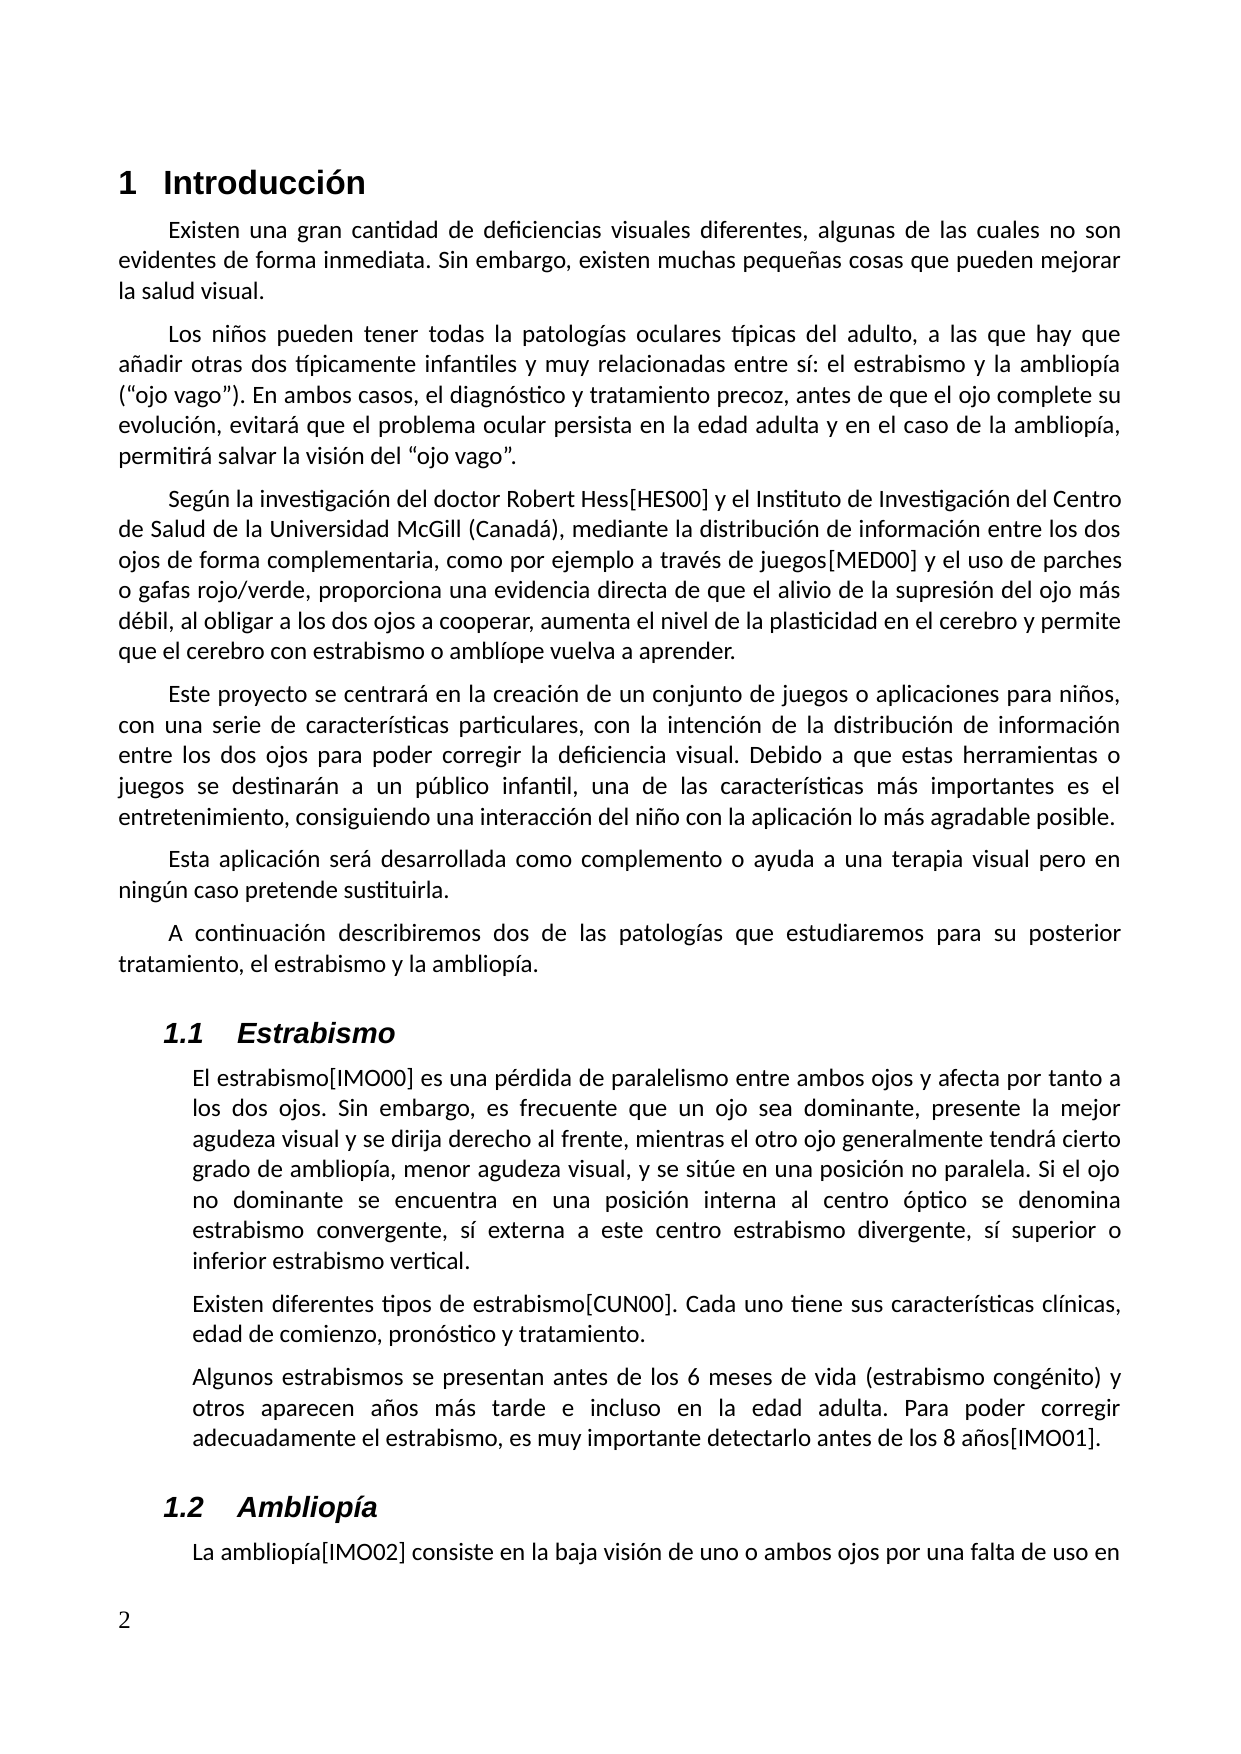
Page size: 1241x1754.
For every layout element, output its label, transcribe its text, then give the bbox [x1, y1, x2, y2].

text Algunos estrabismos se presentan antes de los 6 meses de vida (estrabismo congénito) y otros aparecen años más tarde e incluso en la edad adulta. Para poder corregir adecuadamente el estrabismo, es muy importante detectarlo antes de los 8 años[IMO01]. [192, 1361, 1122, 1453]
text La ambliopía[IMO02] consiste en la baja visión de uno o ambos ojos por una falta de uso en [192, 1537, 1122, 1567]
text Este proyecto se centrará en la creación de un conjunto de juegos o aplicaciones para niños, con una serie de características particulares, con la intención de la distribución de información entre los dos ojos para poder corregir la deficiencia visual. Debido a que estas herramientas o juegos se destinarán a un público infantil, una de las características más importantes es el entretenimiento, consiguiendo una interacción del niño con la aplicación lo más agradable posible. [118, 678, 1122, 831]
text Según la investigación del doctor Robert Hess[HES00] y el Instituto de Investigación del Centro de Salud de la Universidad McGill (Canadá), mediante la distribución de información entre los dos ojos de forma complementaria, como por ejemplo a través de juegos[MED00] y el uso de parches o gafas rojo/verde, proporciona una evidencia directa de que el alivio de la supresión del ojo más débil, al obligar a los dos ojos a cooperar, aumenta el nivel de la plasticidad en el cerebro y permite que el cerebro con estrabismo o amblíope vuelva a aprender. [118, 483, 1122, 666]
text Los niños pueden tener todas la patologías oculares típicas del adulto, a las que hay que añadir otras dos típicamente infantiles y muy relacionadas entre sí: el estrabismo y la ambliopía (“ojo vago”). En ambos casos, el diagnóstico y tratamiento precoz, antes de que el ojo complete su evolución, evitará que el problema ocular persista en la edad adulta y en el caso de la ambliopía, permitirá salvar la visión del “ojo vago”. [118, 318, 1122, 470]
subtitle Estrabismo [163, 1016, 1122, 1049]
text A continuación describiremos dos de las patologías que estudiaremos para su posterior tratamiento, el estrabismo y la ambliopía. [118, 917, 1122, 978]
text El estrabismo[IMO00] es una pérdida de paralelismo entre ambos ojos y afecta por tanto a los dos ojos. Sin embargo, es frecuente que un ojo sea dominante, presente la mejor agudeza visual y se dirija derecho al frente, mientras el otro ojo generalmente tendrá cierto grado de ambliopía, menor agudeza visual, y se sitúe en una posición no paralela. Si el ojo no dominante se encuentra en una posición interna al centro óptico se denomina estrabismo convergente, sí externa a este centro estrabismo divergente, sí superior o inferior estrabismo vertical. [192, 1062, 1122, 1275]
text Existen una gran cantidad de deficiencias visuales diferentes, algunas de las cuales no son evidentes de forma inmediata. Sin embargo, existen muchas pequeñas cosas que pueden mejorar la salud visual. [118, 214, 1122, 305]
subtitle Introducción [118, 163, 1122, 202]
text Esta aplicación será desarrollada como complemento o ayuda a una terapia visual pero en ningún caso pretende sustituirla. [118, 844, 1122, 905]
subtitle Ambliopía [163, 1491, 1122, 1524]
text Existen diferentes tipos de estrabismo[CUN00]. Cada uno tiene sus características clínicas, edad de comienzo, pronóstico y tratamiento. [192, 1288, 1122, 1349]
